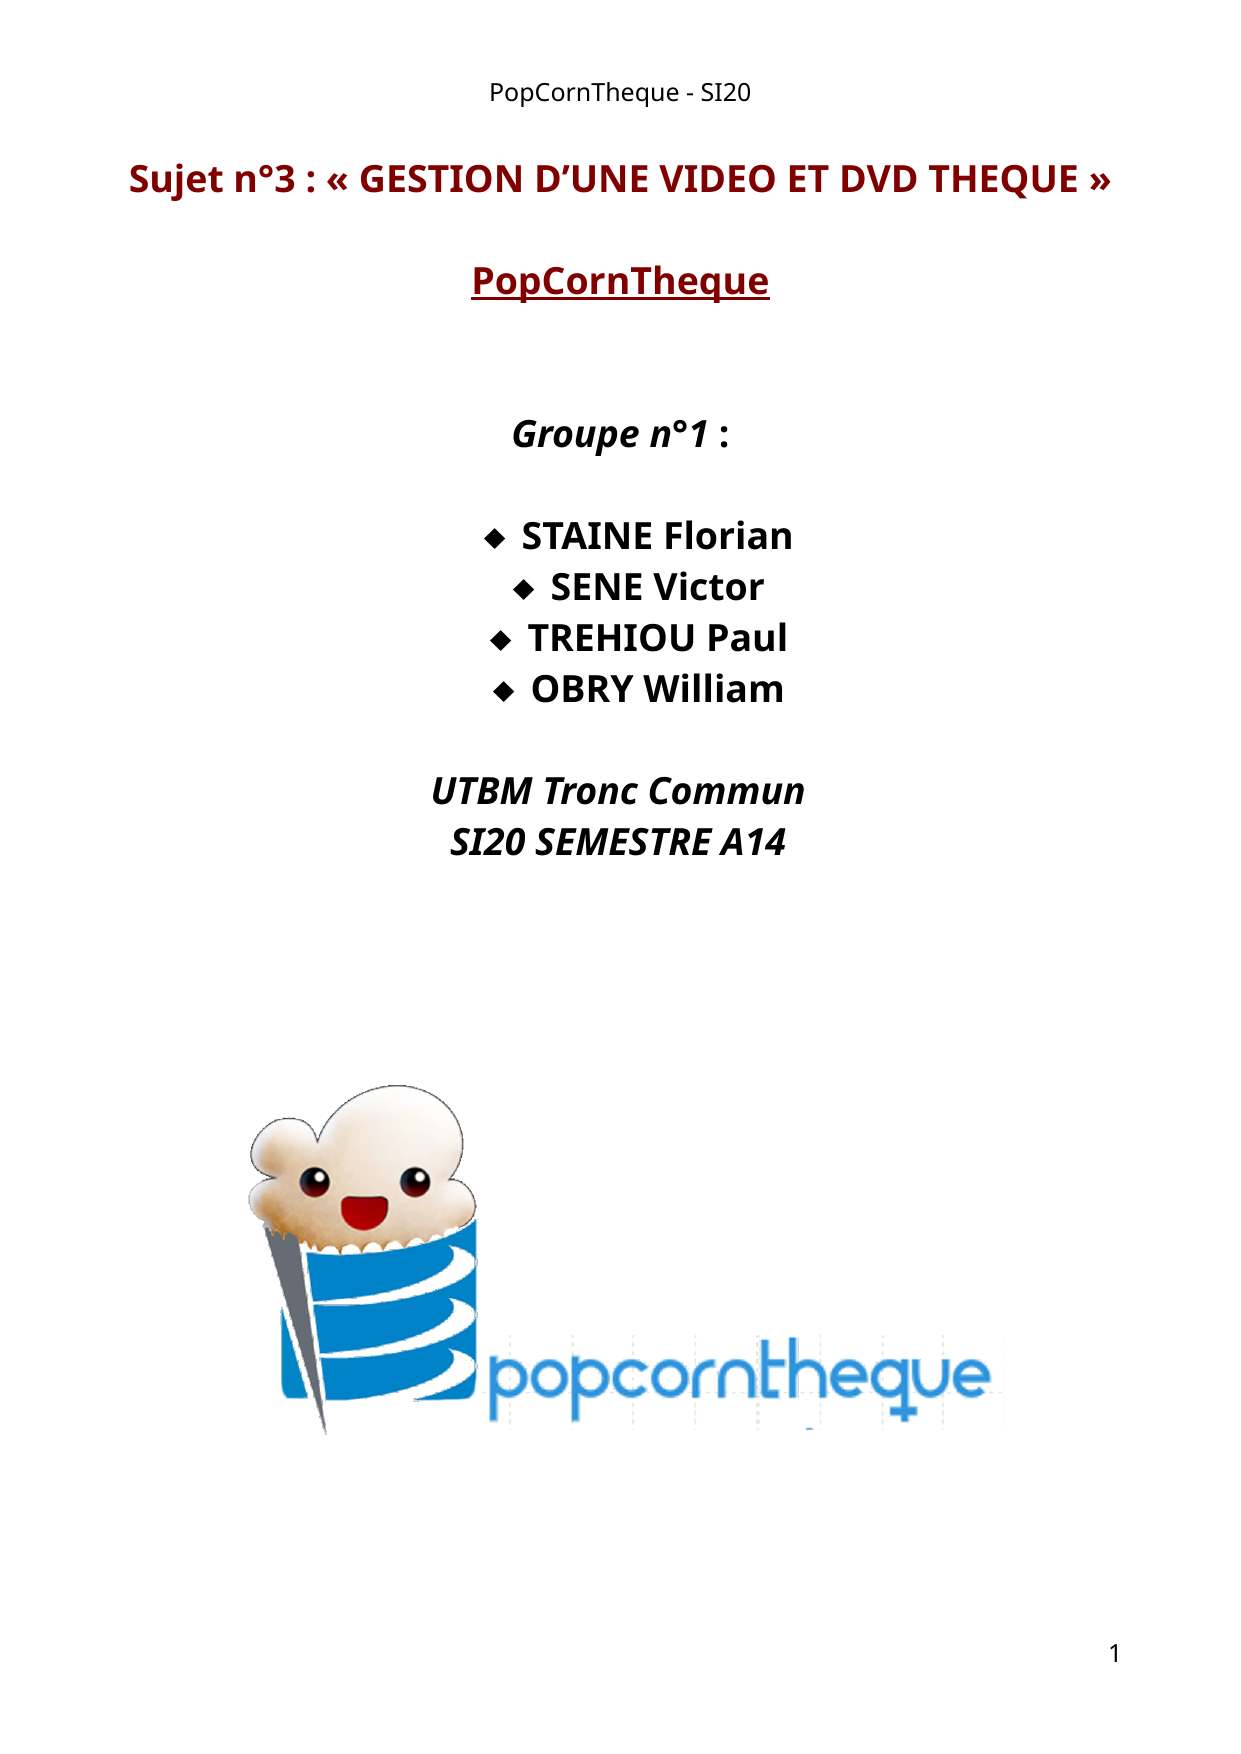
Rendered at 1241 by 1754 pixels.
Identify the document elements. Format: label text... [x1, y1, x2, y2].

list STAINE Florian [156, 509, 1122, 561]
list TREHIOU Paul [156, 612, 1122, 663]
text SI20 SEMESTRE A14 [118, 816, 1122, 867]
text UTBM Tronc Commun [118, 765, 1122, 816]
text PopCornTheque [118, 254, 1122, 305]
picture [236, 1074, 1005, 1435]
text Sujet n°3 : « GESTION D’UNE VIDEO ET DVD THEQUE » [118, 152, 1122, 203]
list OBRY William [156, 663, 1122, 714]
list SENE Victor [156, 561, 1122, 612]
text Groupe n°1 : [118, 407, 1122, 458]
